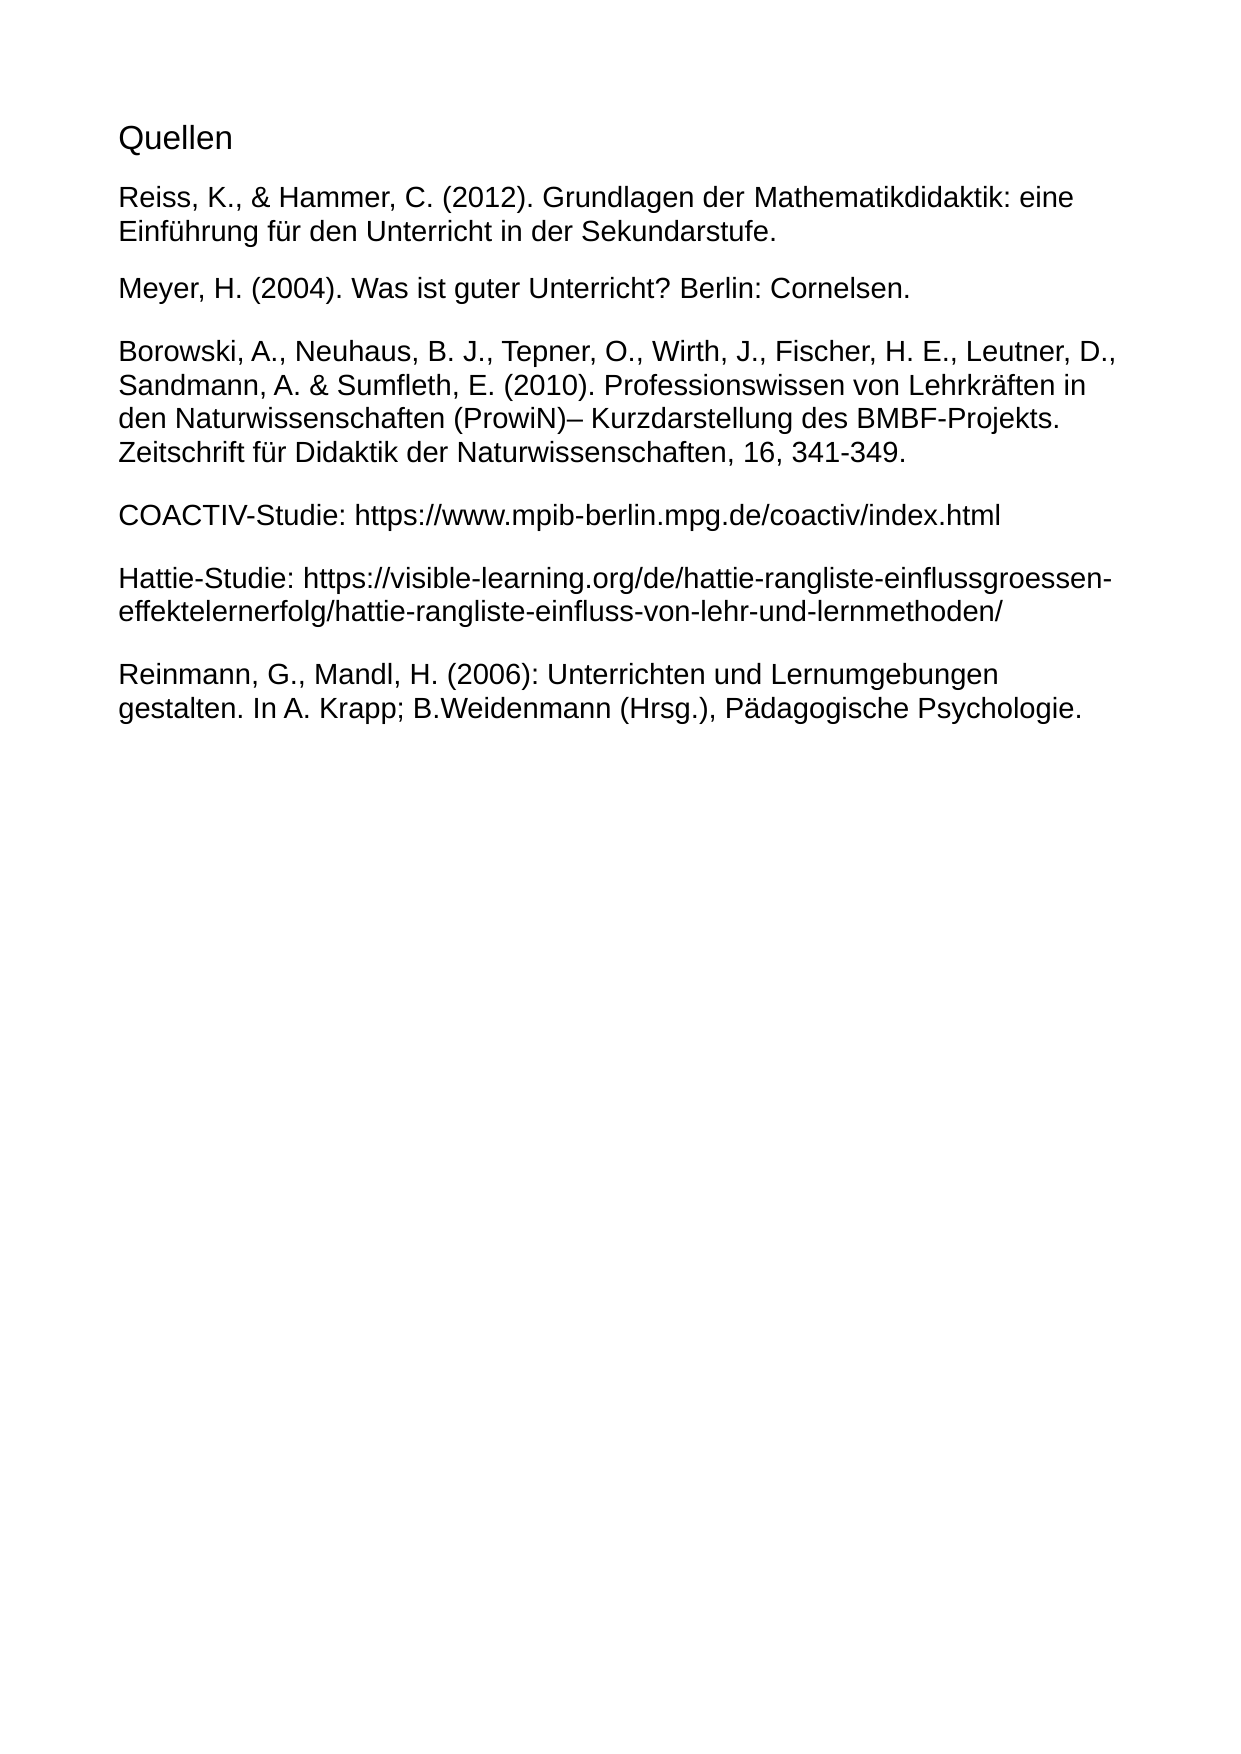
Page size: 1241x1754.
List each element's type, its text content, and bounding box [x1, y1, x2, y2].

text Reinmann, G., Mandl, H. (2006): Unterrichten und Lernumgebungen gestalten. In A. Krapp; B.Weidenmann (Hrsg.), Pädagogische Psychologie. [118, 657, 1122, 724]
text Hattie-Studie: https://visible-learning.org/de/hattie-rangliste-einflussgroessen-effektelernerfolg/hattie-rangliste-einfluss-von-lehr-und-lernmethoden/ [118, 561, 1122, 628]
text Reiss, K., & Hammer, C. (2012). Grundlagen der Mathematikdidaktik: eine Einführung für den Unterricht in der Sekundarstufe. [118, 180, 1122, 247]
text COACTIV-Studie: https://www.mpib-berlin.mpg.de/coactiv/index.html [118, 498, 1122, 531]
text Borowski, A., Neuhaus, B. J., Tepner, O., Wirth, J., Fischer, H. E., Leutner, D., Sandmann, A. & Sumfleth, E. (2010). Professionswissen von Lehrkräften in den Naturwissenschaften (ProwiN)– Kurzdarstellung des BMBF-Projekts. Zeitschrift für Didaktik der Naturwissenschaften, 16, 341-349. [118, 334, 1122, 468]
text Meyer, H. (2004). Was ist guter Unterricht? Berlin: Cornelsen. [118, 271, 1122, 304]
text Quellen [118, 118, 1122, 157]
